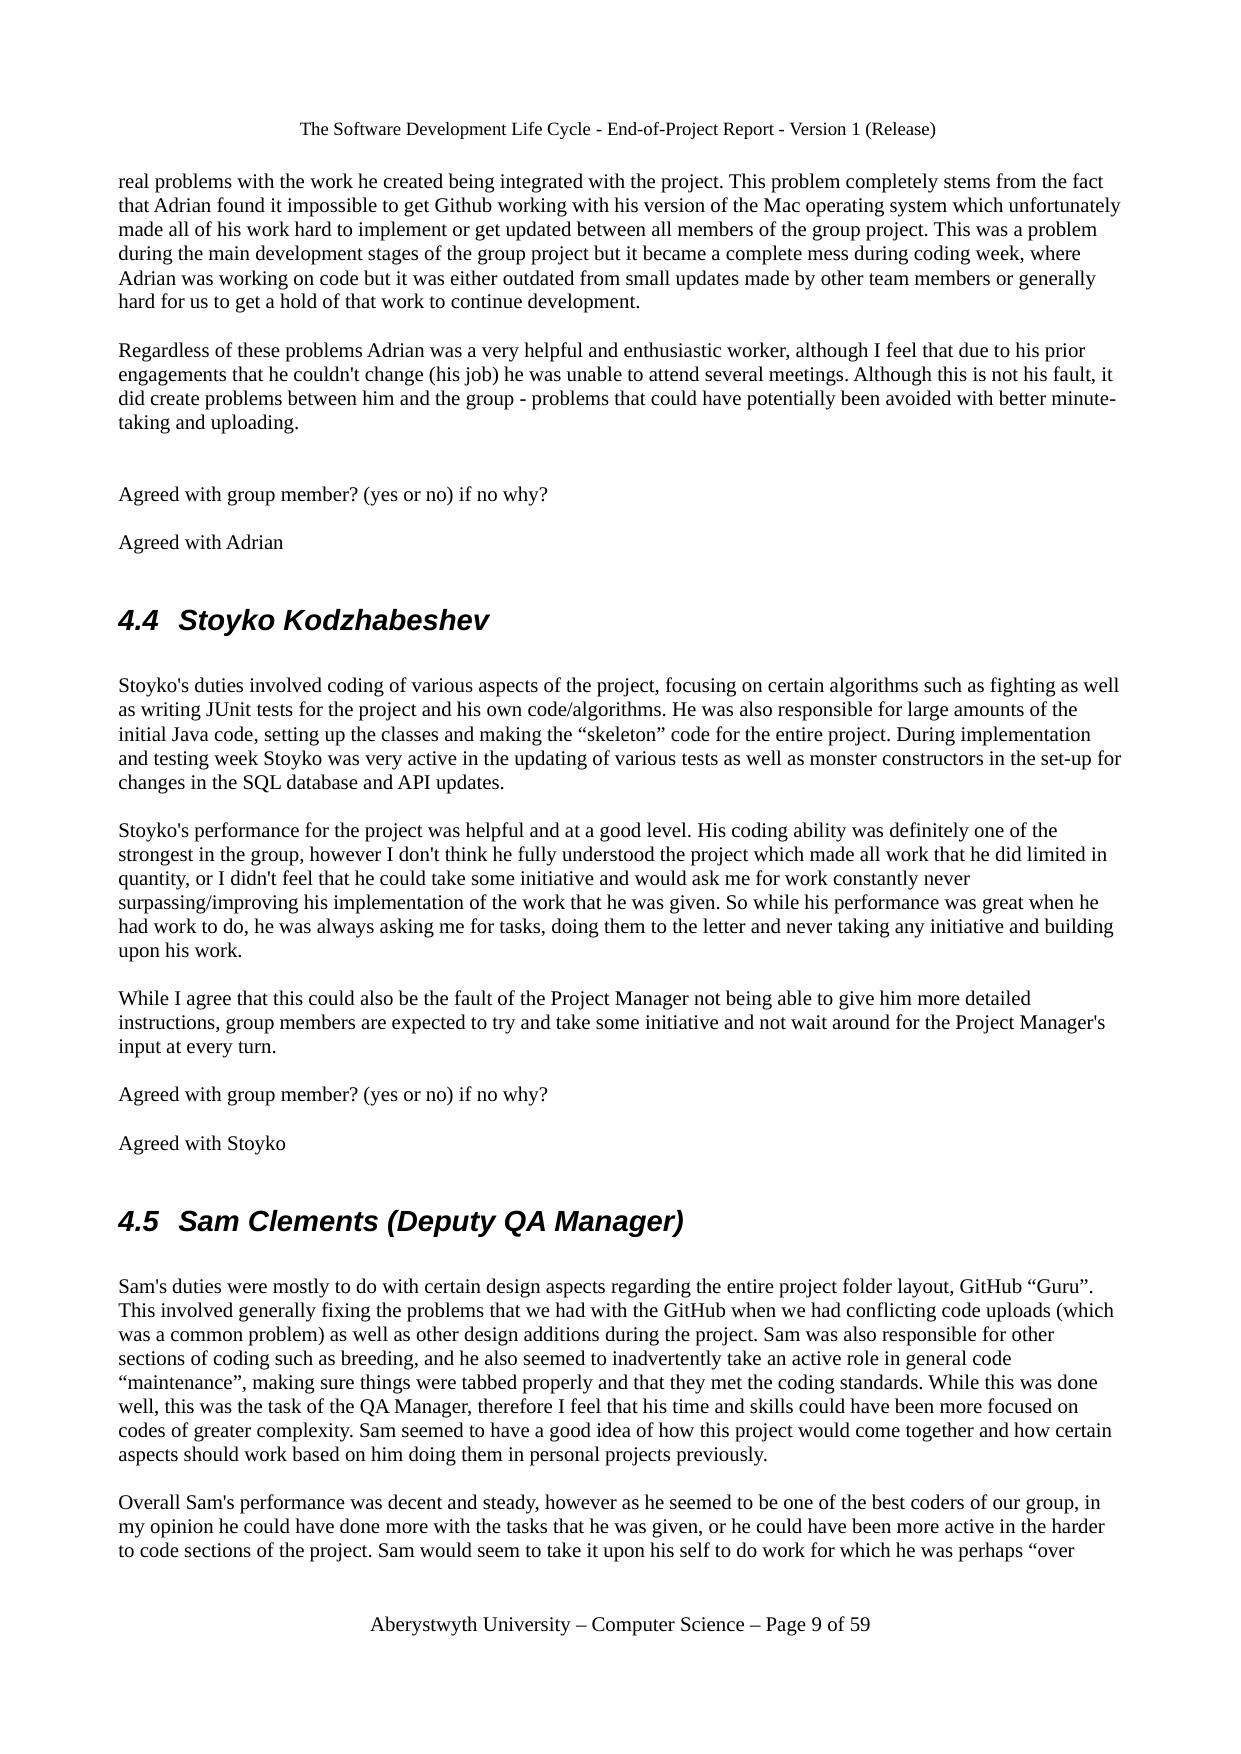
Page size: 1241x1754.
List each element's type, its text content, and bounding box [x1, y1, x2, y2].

subtitle Sam Clements (Deputy QA Manager) [118, 1204, 1122, 1237]
text Agreed with group member? (yes or no) if no why? [118, 1082, 1122, 1106]
text Stoyko's performance for the project was helpful and at a good level. His coding ability was definitely one of the strongest in the group, however I don't think he fully understood the project which made all work that he did limited in quantity, or I didn't feel that he could take some initiative and would ask me for work constantly never surpassing/improving his implementation of the work that he was given. So while his performance was great when he had work to do, he was always asking me for tasks, doing them to the letter and never taking any initiative and building upon his work. [118, 818, 1122, 962]
text While I agree that this could also be the fault of the Project Manager not being able to give him more detailed instructions, group members are expected to try and take some initiative and not wait around for the Project Manager's input at every turn. [118, 986, 1122, 1058]
text Agreed with Stoyko [118, 1131, 1122, 1154]
text real problems with the work he created being integrated with the project. This problem completely stems from the fact that Adrian found it impossible to get Github working with his version of the Mac operating system which unfortunately made all of his work hard to implement or get updated between all members of the group project. This was a problem during the main development stages of the group project but it became a complete mess during coding week, where Adrian was working on code but it was either outdated from small updates made by other team members or generally hard for us to get a hold of that work to continue development. [118, 169, 1122, 313]
text Agreed with group member? (yes or no) if no why? [118, 482, 1122, 506]
subtitle Stoyko Kodzhabeshev [118, 603, 1122, 637]
text Stoyko's duties involved coding of various aspects of the project, focusing on certain algorithms such as fighting as well as writing JUnit tests for the project and his own code/algorithms. He was also responsible for large amounts of the initial Java code, setting up the classes and making the “skeleton” code for the entire project. During implementation and testing week Stoyko was very active in the updating of various tests as well as monster constructors in the set-up for changes in the SQL database and API updates. [118, 673, 1122, 794]
text Overall Sam's performance was decent and steady, however as he seemed to be one of the best coders of our group, in my opinion he could have done more with the tasks that he was given, or he could have been more active in the harder to code sections of the project. Sam would seem to take it upon his self to do work for which he was perhaps “over [118, 1490, 1122, 1562]
text Regardless of these problems Adrian was a very helpful and enthusiastic worker, although I feel that due to his prior engagements that he couldn't change (his job) he was unable to attend several meetings. Although this is not his fault, it did create problems between him and the group - problems that could have potentially been avoided with better minute-taking and uploading. [118, 338, 1122, 458]
text Agreed with Adrian [118, 530, 1122, 554]
text Sam's duties were mostly to do with certain design aspects regarding the entire project folder layout, GitHub “Guru”. This involved generally fixing the problems that we had with the GitHub when we had conflicting code uploads (which was a common problem) as well as other design additions during the project. Sam was also responsible for other sections of coding such as breeding, and he also seemed to inadvertently take an active role in general code “maintenance”, making sure things were tabbed properly and that they met the coding standards. While this was done well, this was the task of the QA Manager, therefore I feel that his time and skills could have been more focused on codes of greater complexity. Sam seemed to have a good idea of how this project would come together and how certain aspects should work based on him doing them in personal projects previously. [118, 1274, 1122, 1466]
